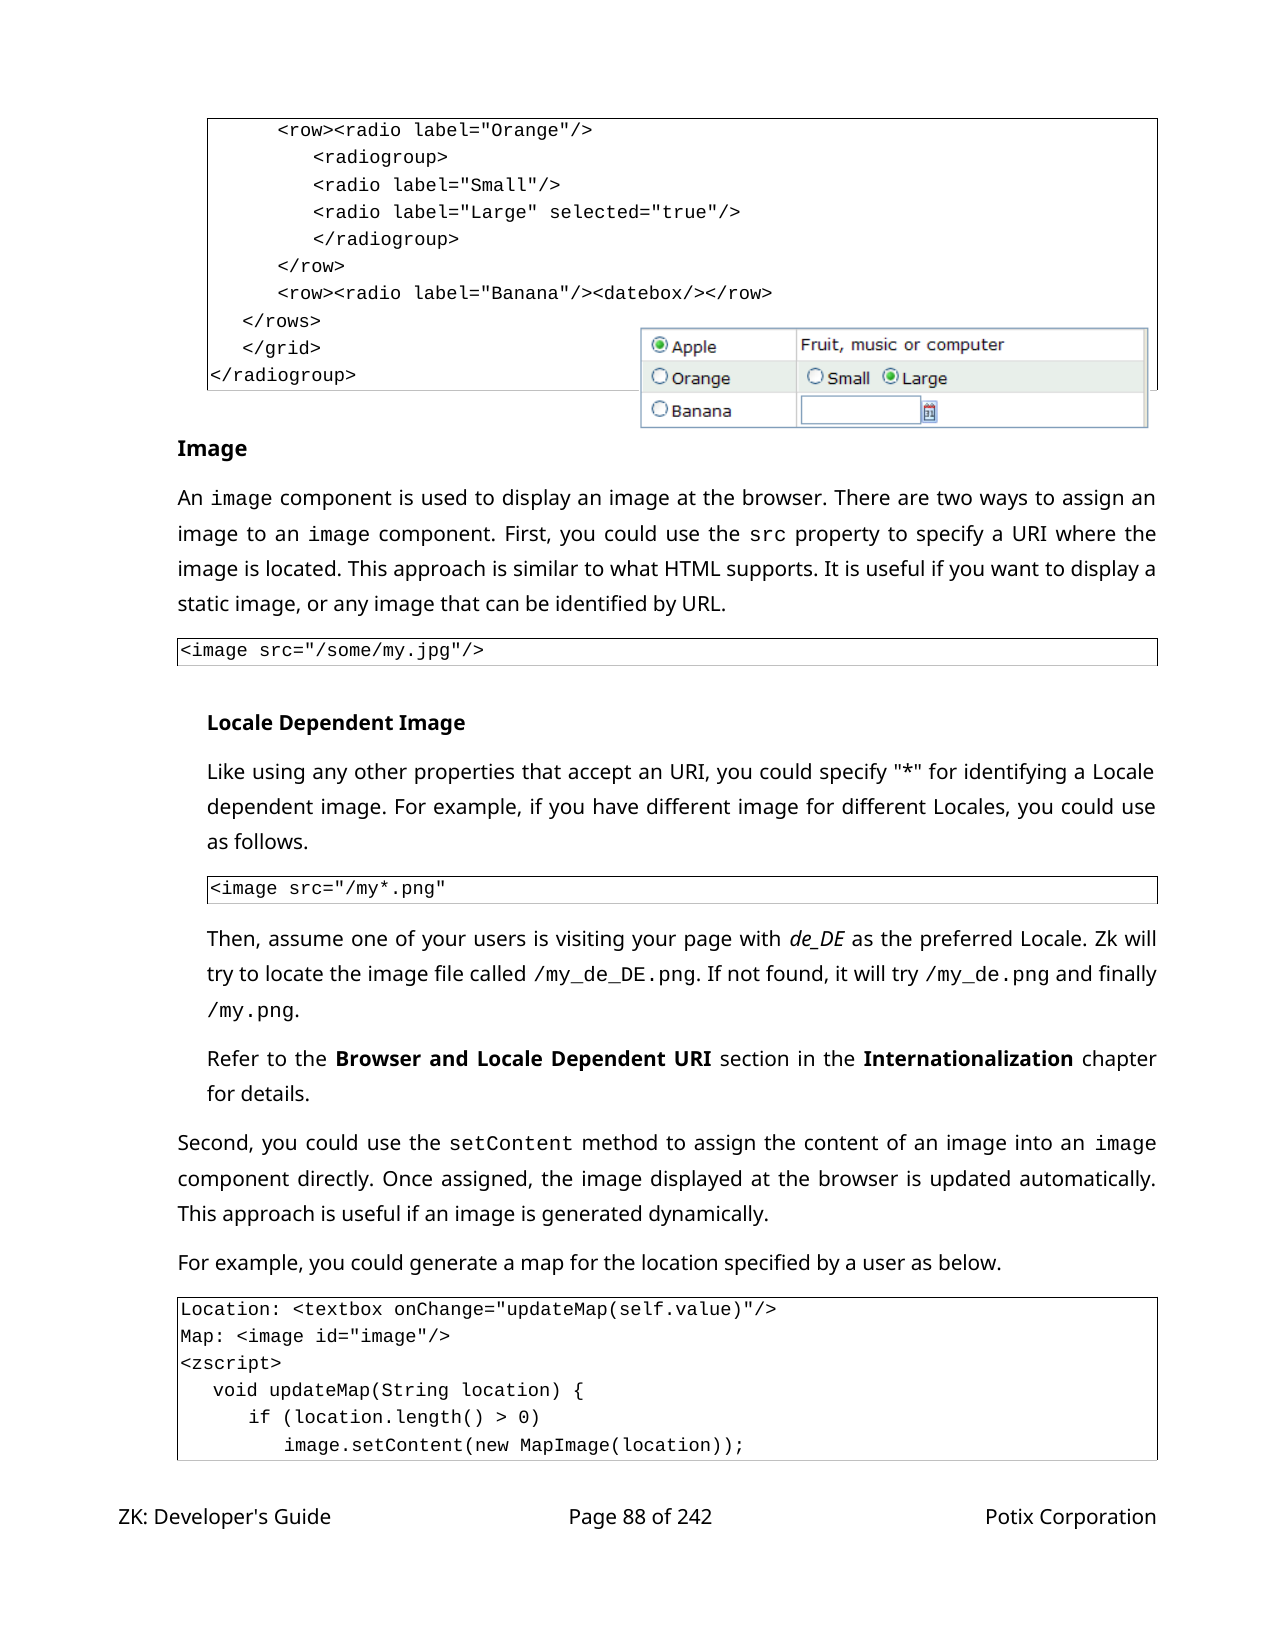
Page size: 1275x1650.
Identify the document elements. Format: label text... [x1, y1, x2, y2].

text image.setContent(new MapImage(location)); [178, 1432, 1157, 1460]
text <row><radio label="Orange"/> [208, 119, 1157, 142]
text <zscript> [178, 1351, 1157, 1375]
text Location: <textbox onChange="updateMap(self.value)"/> [178, 1298, 1157, 1321]
text <image src="/some/my.jpg"/> [178, 639, 1157, 665]
text </rows> [208, 308, 1157, 333]
text </row> [208, 254, 1157, 278]
text Then, assume one of your users is visiting your page with de_DE as the preferred Locale. Zk will try to locate the image file called /my_de_DE.png. If not found, it will try /my_de.png and finally /my.png. [207, 924, 1157, 1023]
text Second, you could use the setContent method to assign the content of an image into an image component directly. Once assigned, the image displayed at the browser is updated automatically. This approach is useful if an image is generated dynamically. [177, 1128, 1157, 1227]
picture [638, 324, 1150, 432]
text [1150, 336, 1157, 360]
subtitle Image [177, 433, 1157, 463]
text Map: <image id="image"/> [178, 1324, 1157, 1348]
text </radiogroup> [208, 363, 638, 390]
subtitle Locale Dependent Image [207, 708, 1157, 736]
text if (location.length() > 0) [178, 1405, 1157, 1429]
text For example, you could generate a map for the location specified by a user as below. [177, 1248, 1157, 1276]
text Refer to the Browser and Locale Dependent URI section in the Internationalization chapter for details. [207, 1044, 1157, 1107]
text Like using any other properties that accept an URI, you could specify "*" for identifying a Locale dependent image. For example, if you have different image for different Locales, you could use as follows. [207, 757, 1157, 856]
text <row><radio label="Banana"/><datebox/></row> [208, 281, 1157, 306]
text <image src="/my*.png" [208, 877, 1157, 903]
text </grid> [208, 336, 638, 360]
text <radiogroup> [208, 145, 1157, 169]
text void updateMap(String location) { [178, 1378, 1157, 1402]
text </radiogroup> [208, 227, 1157, 251]
text <radio label="Small"/> [208, 172, 1157, 197]
text <radio label="Large" selected="true"/> [208, 200, 1157, 224]
text An image component is used to display an image at the browser. There are two ways to assign an image to an image component. First, you could use the src property to specify a URI where the image is located. This approach is similar to what HTML supports. It is useful if you want to display a static image, or any image that can be identified by URL. [177, 483, 1157, 618]
